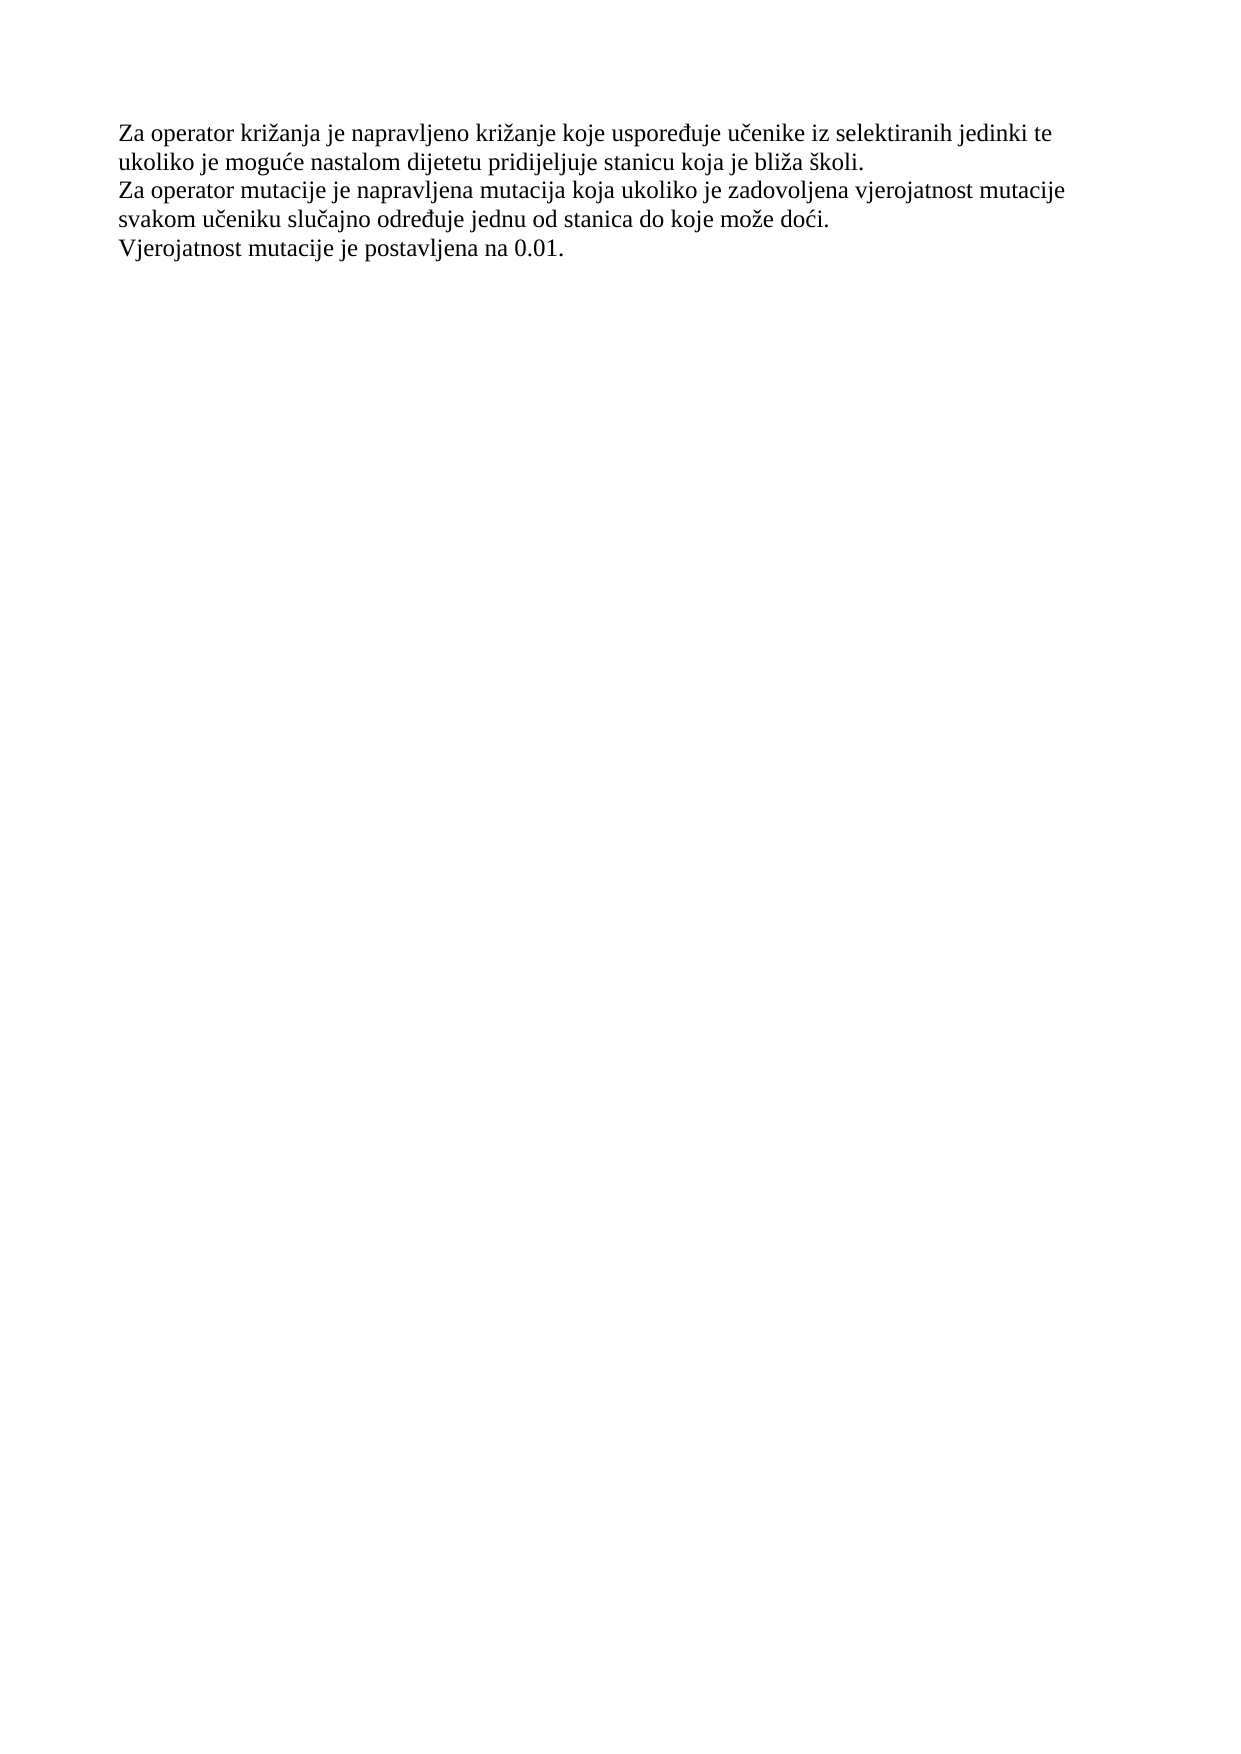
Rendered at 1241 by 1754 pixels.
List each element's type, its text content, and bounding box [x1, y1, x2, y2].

text Za operator križanja je napravljeno križanje koje uspoređuje učenike iz selektiranih jedinki te ukoliko je moguće nastalom dijetetu pridijeljuje stanicu koja je bliža školi. [118, 118, 1122, 176]
text Za operator mutacije je napravljena mutacija koja ukoliko je zadovoljena vjerojatnost mutacije svakom učeniku slučajno određuje jednu od stanica do koje može doći. [118, 176, 1122, 233]
text Vjerojatnost mutacije je postavljena na 0.01. [118, 233, 1122, 262]
